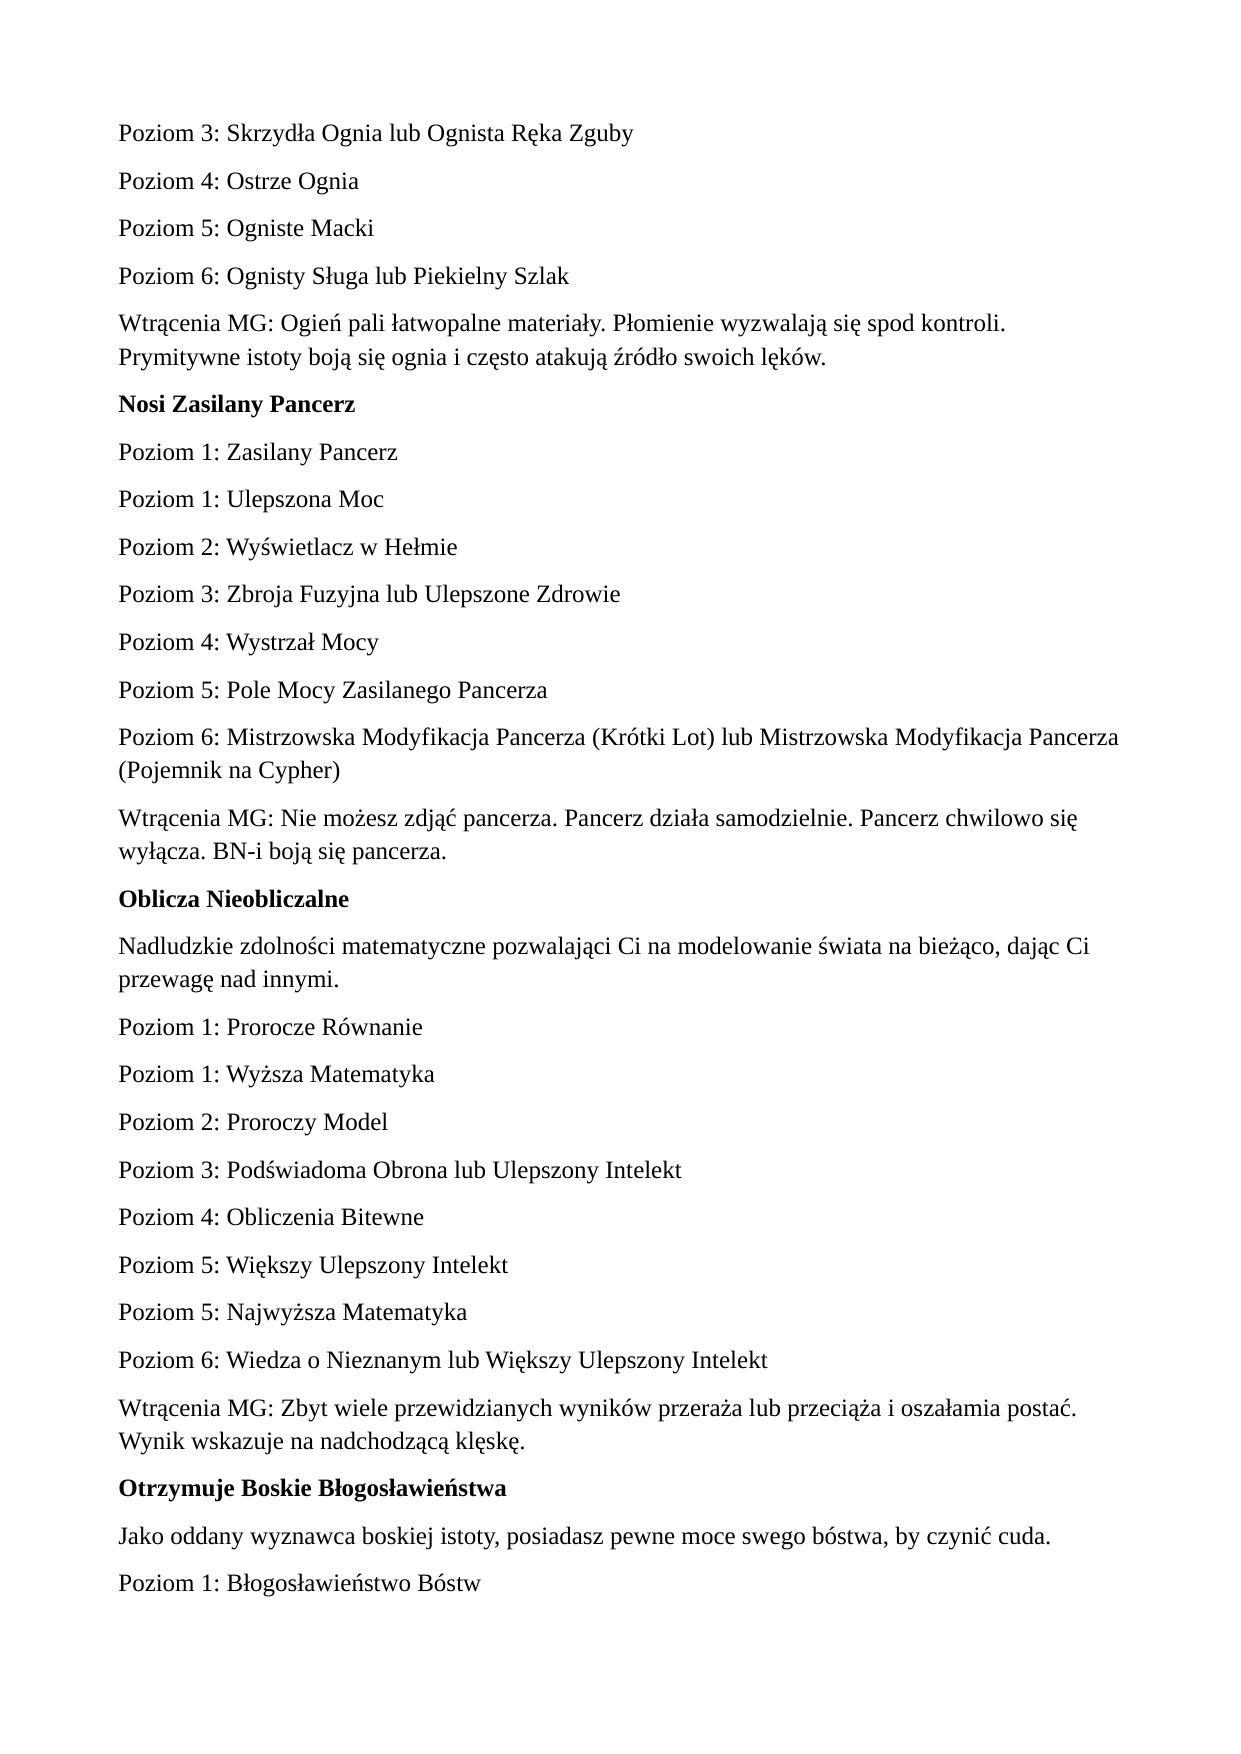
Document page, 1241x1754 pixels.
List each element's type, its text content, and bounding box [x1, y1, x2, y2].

text Poziom 6: Mistrzowska Modyfikacja Pancerza (Krótki Lot) lub Mistrzowska Modyfikacja Pancerza (Pojemnik na Cypher) [118, 722, 1122, 784]
text Poziom 3: Skrzydła Ognia lub Ognista Ręka Zguby [118, 118, 1122, 147]
text Poziom 5: Najwyższa Matematyka [118, 1297, 1122, 1326]
text Poziom 6: Wiedza o Nieznanym lub Większy Ulepszony Intelekt [118, 1345, 1122, 1374]
text Poziom 2: Proroczy Model [118, 1107, 1122, 1136]
text Oblicza Nieobliczalne [118, 884, 1122, 912]
text Poziom 3: Podświadoma Obrona lub Ulepszony Intelekt [118, 1155, 1122, 1183]
text Poziom 4: Ostrze Ognia [118, 166, 1122, 194]
text Wtrącenia MG: Nie możesz zdjąć pancerza. Pancerz działa samodzielnie. Pancerz chwilowo się wyłącza. BN-i boją się pancerza. [118, 803, 1122, 865]
text Poziom 4: Obliczenia Bitewne [118, 1202, 1122, 1231]
text Poziom 1: Prorocze Równanie [118, 1012, 1122, 1041]
text Nosi Zasilany Pancerz [118, 389, 1122, 418]
text Poziom 5: Pole Mocy Zasilanego Pancerza [118, 675, 1122, 703]
text Poziom 1: Błogosławieństwo Bóstw [118, 1568, 1122, 1597]
text Poziom 5: Większy Ulepszony Intelekt [118, 1250, 1122, 1279]
text Poziom 4: Wystrzał Mocy [118, 627, 1122, 656]
text Nadludzkie zdolności matematyczne pozwalająci Ci na modelowanie świata na bieżąco, dając Ci przewagę nad innymi. [118, 931, 1122, 993]
text Poziom 3: Zbroja Fuzyjna lub Ulepszone Zdrowie [118, 579, 1122, 608]
text Poziom 6: Ognisty Sługa lub Piekielny Szlak [118, 261, 1122, 290]
text Poziom 1: Zasilany Pancerz [118, 437, 1122, 466]
text Poziom 1: Wyższa Matematyka [118, 1059, 1122, 1088]
text Poziom 1: Ulepszona Moc [118, 484, 1122, 513]
text Jako oddany wyznawca boskiej istoty, posiadasz pewne moce swego bóstwa, by czynić cuda. [118, 1521, 1122, 1550]
text Wtrącenia MG: Ogień pali łatwopalne materiały. Płomienie wyzwalają się spod kontroli. Prymitywne istoty boją się ognia i często atakują źródło swoich lęków. [118, 308, 1122, 370]
text Otrzymuje Boskie Błogosławieństwa [118, 1473, 1122, 1502]
text Poziom 5: Ogniste Macki [118, 213, 1122, 242]
text Wtrącenia MG: Zbyt wiele przewidzianych wyników przeraża lub przeciąża i oszałamia postać. Wynik wskazuje na nadchodzącą klęskę. [118, 1393, 1122, 1454]
text Poziom 2: Wyświetlacz w Hełmie [118, 532, 1122, 561]
